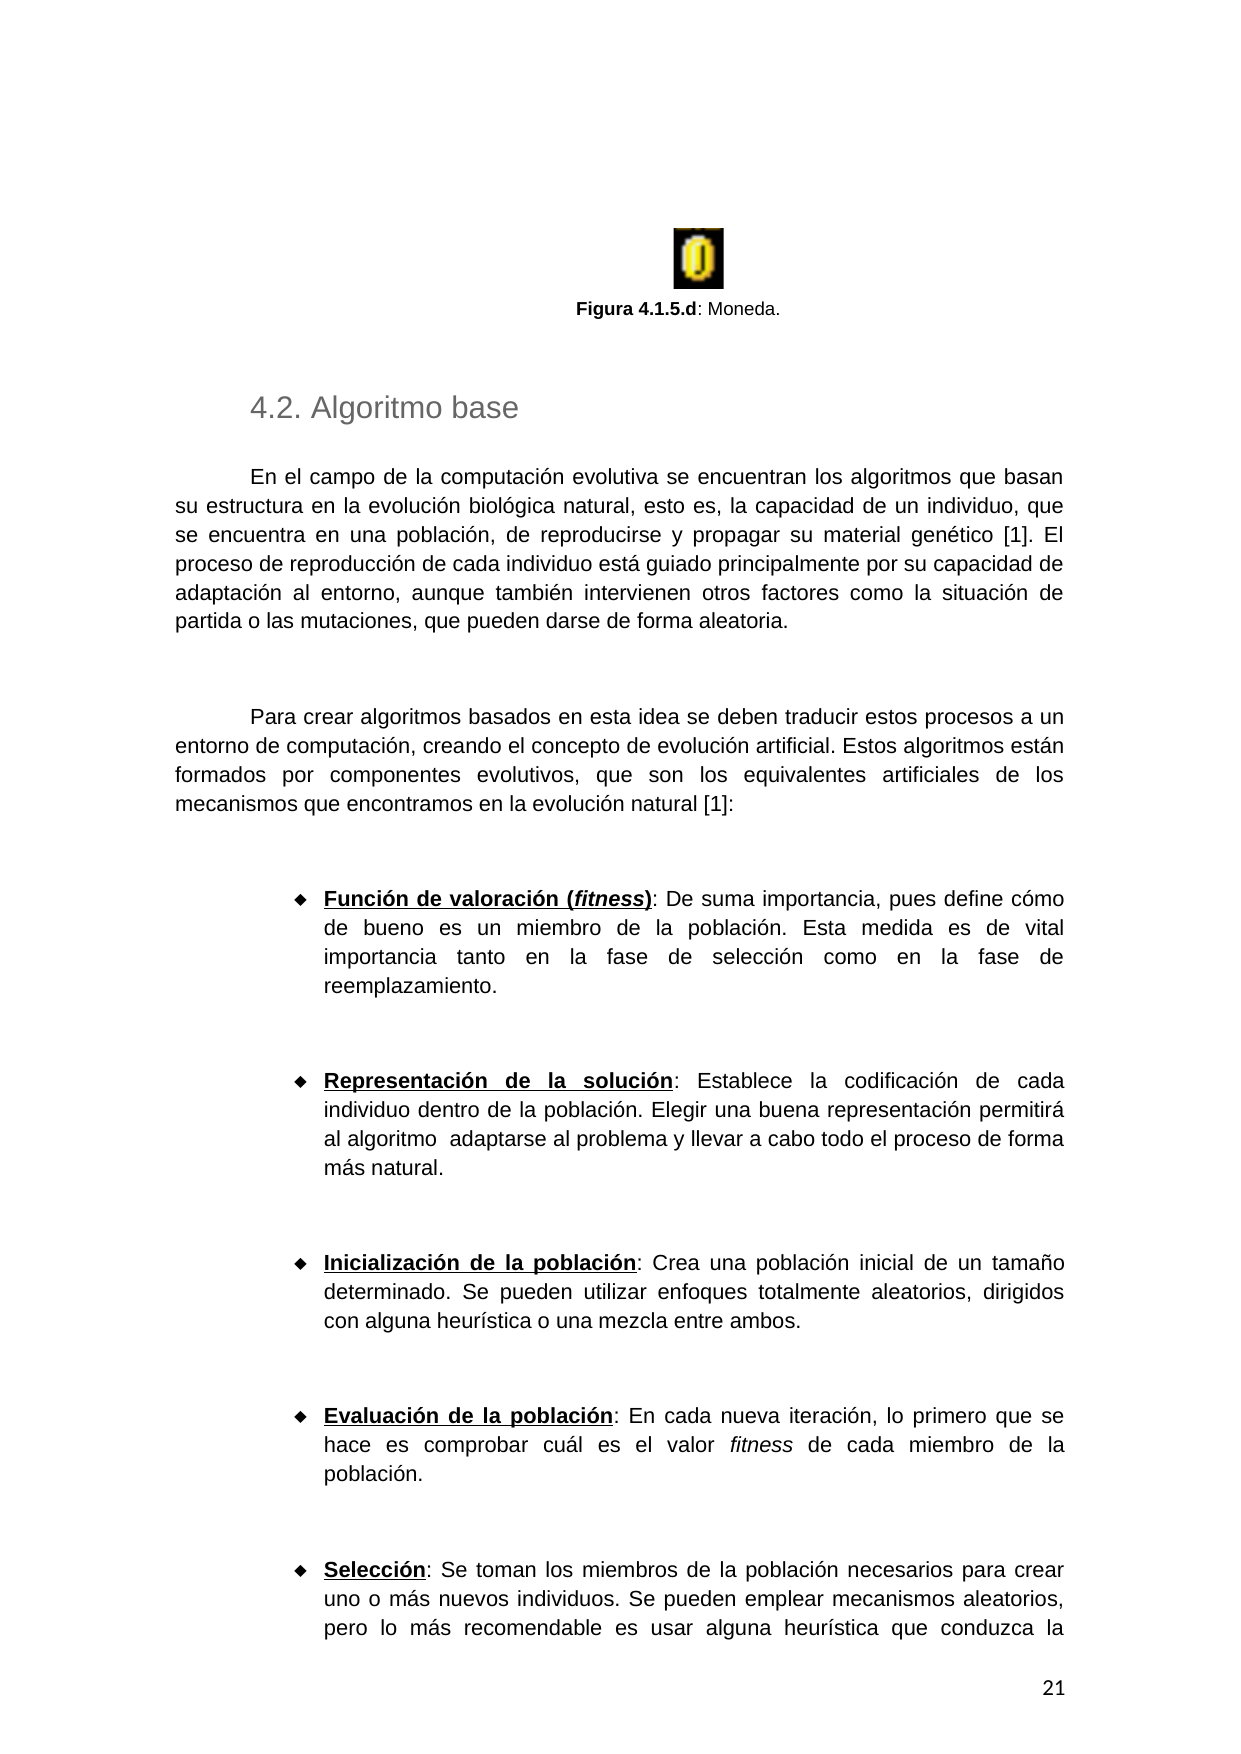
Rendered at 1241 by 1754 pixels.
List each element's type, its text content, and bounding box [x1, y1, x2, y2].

text En el campo de la computación evolutiva se encuentran los algoritmos que basan su estructura en la evolución biológica natural, esto es, la capacidad de un individuo, que se encuentra en una población, de reproducirse y propagar su material genético [1]. El proceso de reproducción de cada individuo está guiado principalmente por su capacidad de adaptación al entorno, aunque también intervienen otros factores como la situación de partida o las mutaciones, que pueden darse de forma aleatoria. [175, 463, 1065, 633]
text 4.2. Algoritmo base [175, 389, 1065, 425]
list Selección: Se toman los miembros de la población necesarios para crear uno o más nuevos individuos. Se pueden emplear mecanismos aleatorios, pero lo más recomendable es usar alguna heurística que conduzca la [294, 1557, 1065, 1640]
text Para crear algoritmos basados en esta idea se deben traducir estos procesos a un entorno de computación, creando el concepto de evolución artificial. Estos algoritmos están formados por componentes evolutivos, que son los equivalentes artificiales de los mecanismos que encontramos en la evolución natural [1]: [175, 704, 1065, 816]
list Función de valoración (fitness): De suma importancia, pues define cómo de bueno es un miembro de la población. Esta medida es de vital importancia tanto en la fase de selección como en la fase de reemplazamiento. [294, 886, 1065, 998]
picture [673, 228, 724, 289]
list Inicialización de la población: Crea una población inicial de un tamaño determinado. Se pueden utilizar enfoques totalmente aleatorios, dirigidos con alguna heurística o una mezcla entre ambos. [294, 1250, 1065, 1333]
text Figura 4.1.5.d: Moneda. [475, 298, 1065, 319]
list Representación de la solución: Establece la codificación de cada individuo dentro de la población. Elegir una buena representación permitirá al algoritmo adaptarse al problema y llevar a cabo todo el proceso de forma más natural. [294, 1068, 1065, 1180]
list Evaluación de la población: En cada nueva iteración, lo primero que se hace es comprobar cuál es el valor fitness de cada miembro de la población. [294, 1403, 1065, 1487]
